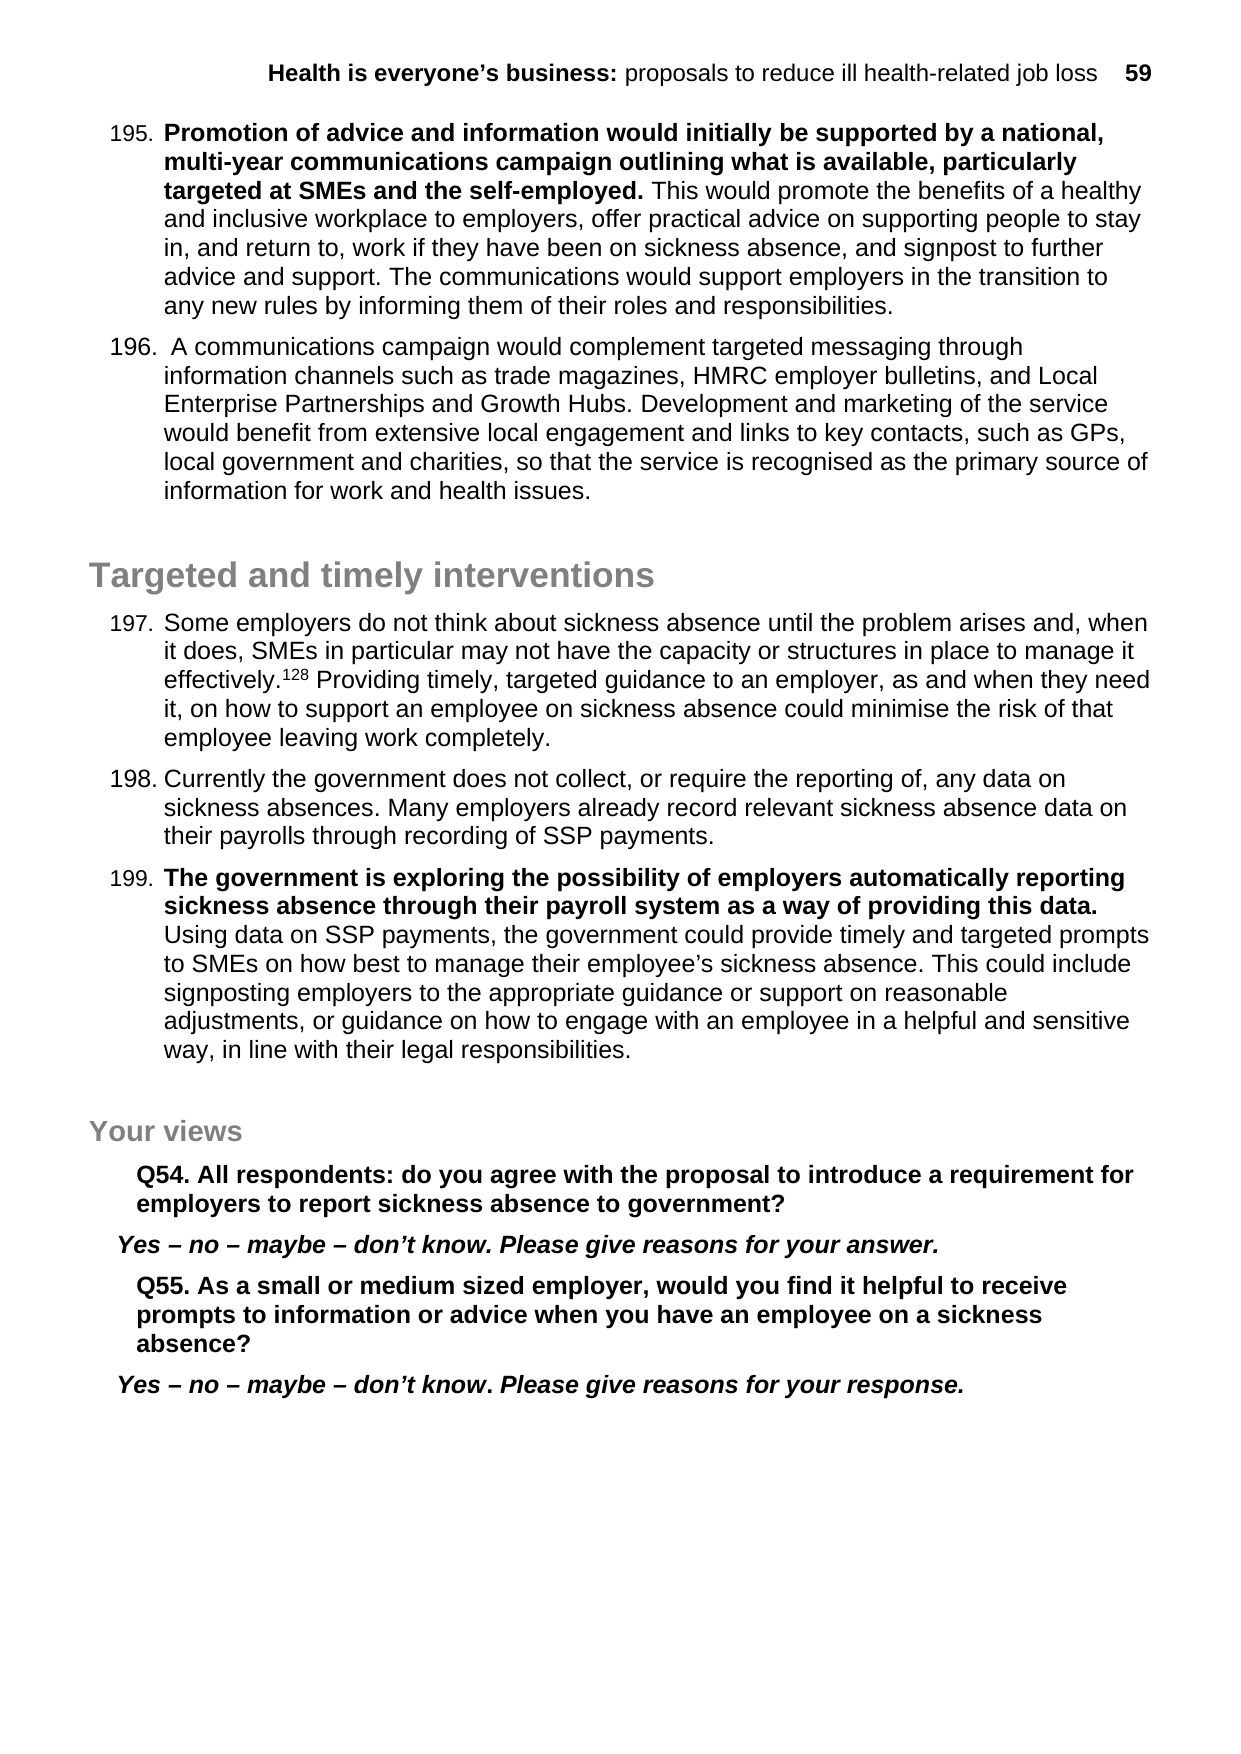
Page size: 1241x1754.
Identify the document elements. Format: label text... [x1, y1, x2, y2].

list A communications campaign would complement targeted messaging through information channels such as trade magazines, HMRC employer bulletins, and Local Enterprise Partnerships and Growth Hubs. Development and marketing of the service would benefit from extensive local engagement and links to key contacts, such as GPs, local government and charities, so that the service is recognised as the primary source of information for work and health issues. [109, 332, 1152, 504]
text Q54. All respondents: do you agree with the proposal to introduce a requirement for employers to report sickness absence to government? [136, 1160, 1152, 1217]
list Some employers do not think about sickness absence until the problem arises and, when it does, SMEs in particular may not have the capacity or structures in place to manage it effectively. Providing timely, targeted guidance to an employer, as and when they need it, on how to support an employee on sickness absence could minimise the risk of that employee leaving work completely. [109, 608, 1152, 751]
text Q55. As a small or medium sized employer, would you find it helpful to receive prompts to information or advice when you have an employee on a sickness absence? [136, 1271, 1152, 1357]
list The government is exploring the possibility of employers automatically reporting sickness absence through their payroll system as a way of providing this data. Using data on SSP payments, the government could provide timely and targeted prompts to SMEs on how best to manage their employee’s sickness absence. This could include signposting employers to the appropriate guidance or support on reasonable adjustments, or guidance on how to engage with an employee in a helpful and sensitive way, in line with their legal responsibilities. [109, 863, 1152, 1064]
list Currently the government does not collect, or require the reporting of, any data on sickness absences. Many employers already record relevant sickness absence data on their payrolls through recording of SSP payments. [109, 764, 1152, 850]
text Yes – no – maybe – don’t know. Please give reasons for your answer. [89, 1230, 1152, 1259]
subtitle Your views [89, 1114, 1152, 1147]
list Promotion of advice and information would initially be supported by a national, multi-year communications campaign outlining what is available, particularly targeted at SMEs and the self-employed. This would promote the benefits of a healthy and inclusive workplace to employers, offer practical advice on supporting people to stay in, and return to, work if they have been on sickness absence, and signpost to further advice and support. The communications would support employers in the transition to any new rules by informing them of their roles and responsibilities. [109, 118, 1152, 319]
subtitle Targeted and timely interventions [89, 554, 1152, 595]
text Yes – no – maybe – don’t know. Please give reasons for your response. [89, 1370, 1152, 1399]
